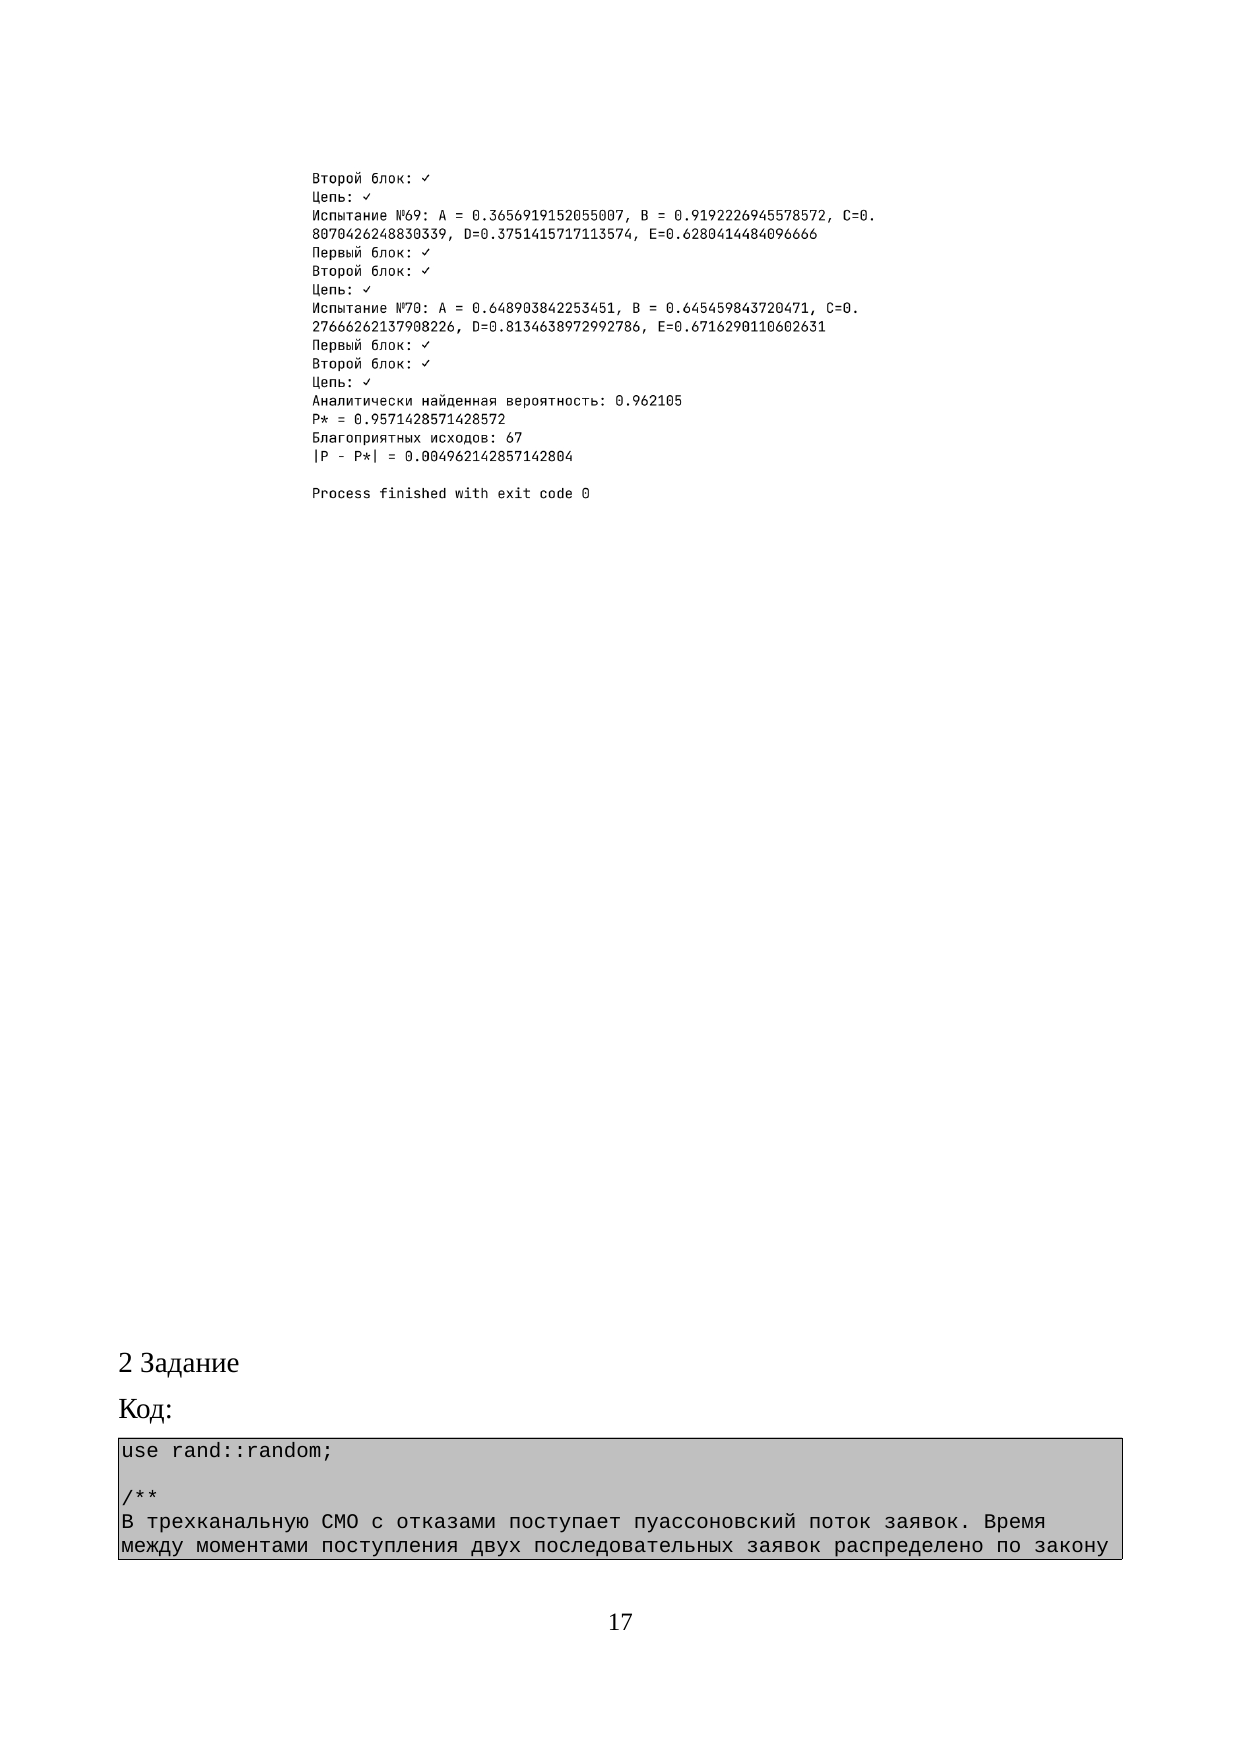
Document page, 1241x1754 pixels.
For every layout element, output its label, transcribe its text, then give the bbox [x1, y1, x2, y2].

text Код: [118, 1391, 1122, 1425]
text В трехканальную СМО с отказами поступает пуассоновский поток заявок. Время между моментами поступления двух последовательных заявок распределено по закону [119, 1508, 1122, 1559]
text /** [119, 1485, 1122, 1508]
text use rand::random; [119, 1439, 1122, 1461]
text 2 Задание [118, 1345, 1122, 1379]
picture [202, 118, 1038, 1300]
